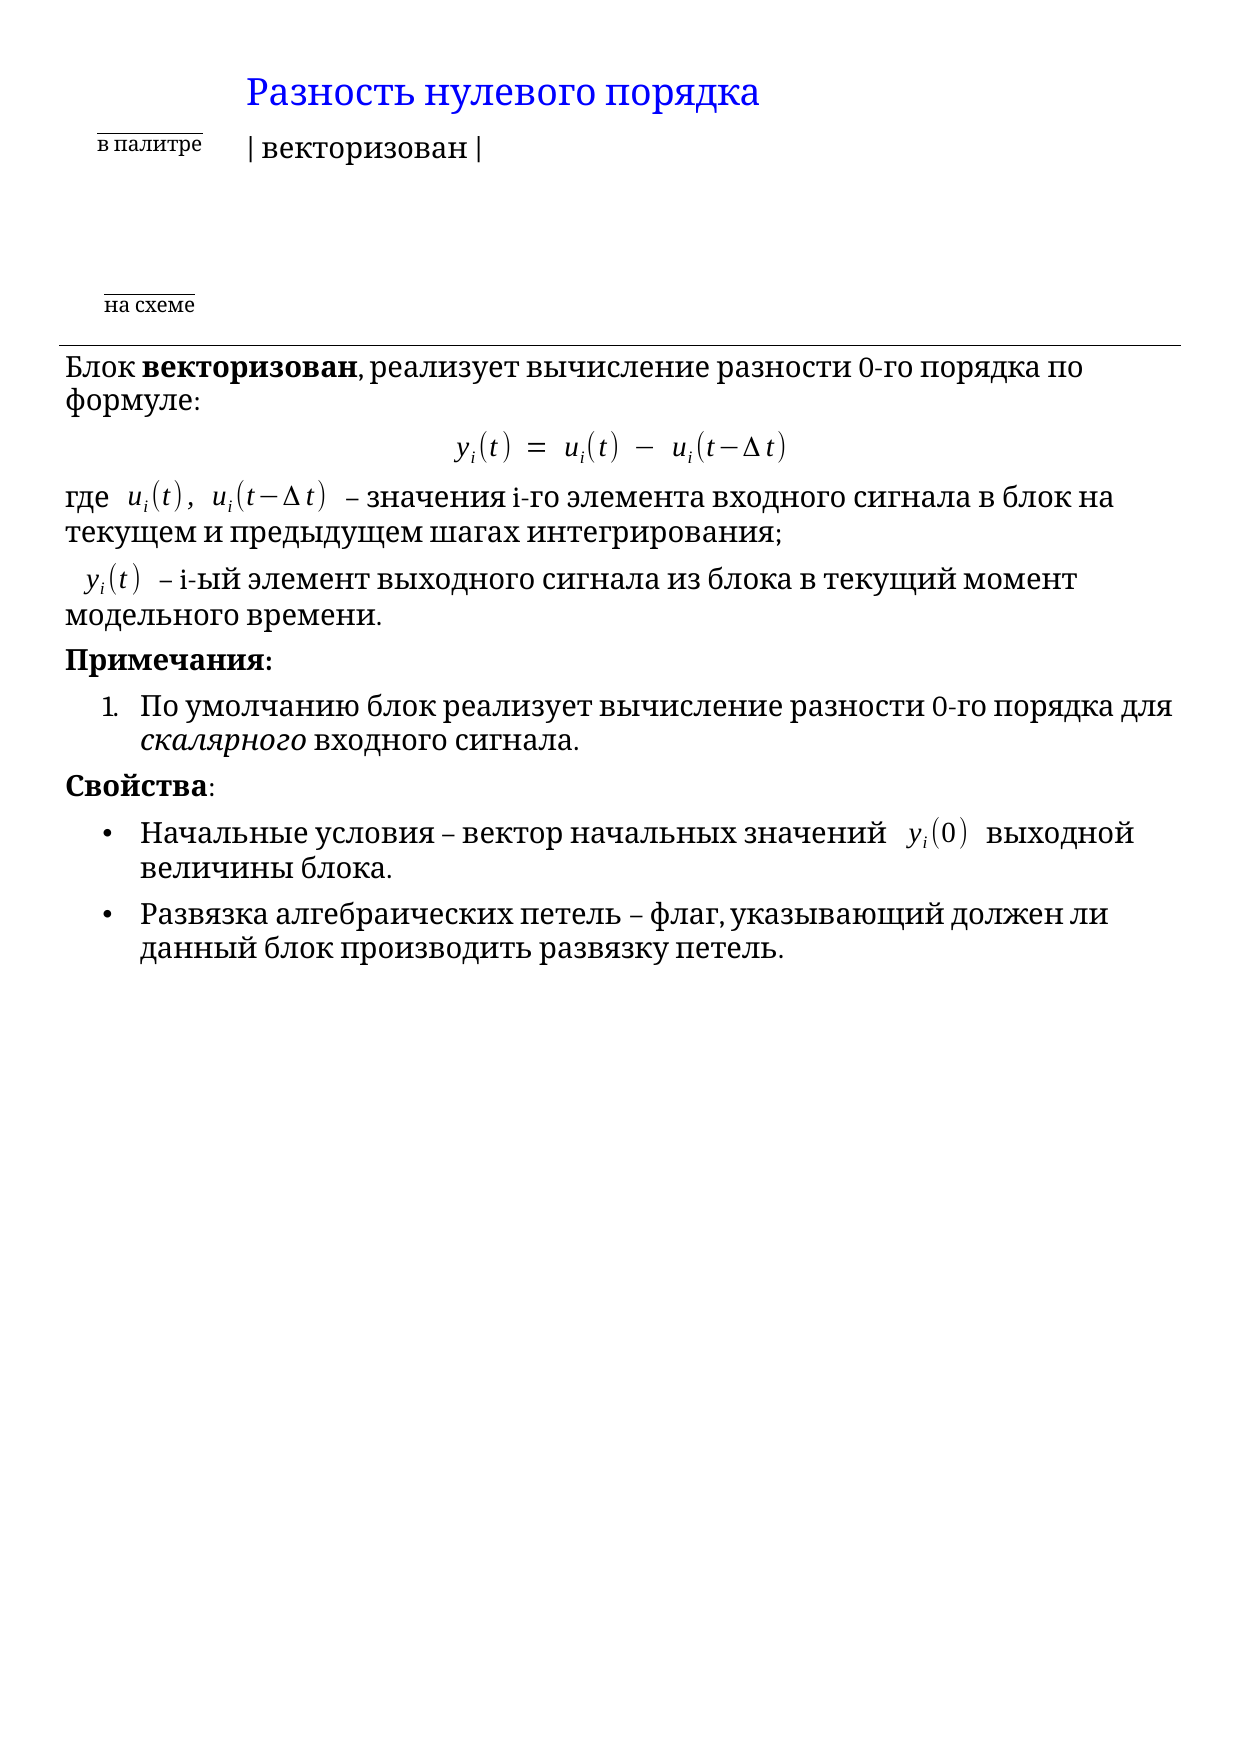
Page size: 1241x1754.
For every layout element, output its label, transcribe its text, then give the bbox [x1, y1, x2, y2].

table_cell [240, 288, 1181, 345]
table_cell Блок векторизован, реализует вычисление разности 0-го порядка по формуле: где– значения i-го элемента входного сигнала в блок на текущем и предыдущем шагах интегрирования; – i-ый элемент выходного сигнала из блока в текущий момент модельного времени. Примечания: По умолчанию блок реализует вычисление разности 0-го порядка для скалярного входного сигнала. Свойства: Начальные условия – вектор начальных значенийвыходной величины блока. Развязка алгебраических петель – флаг, указывающий должен ли данный блок производить развязку петель. [59, 346, 1181, 984]
table_header Разность нулевого порядка [240, 59, 1181, 127]
table_cell [240, 184, 1181, 288]
table_cell на схеме [59, 288, 240, 345]
table_cell | векторизован | [240, 127, 1181, 184]
table_cell [59, 184, 240, 288]
table_header [59, 59, 240, 127]
table_cell в палитре [59, 127, 240, 184]
